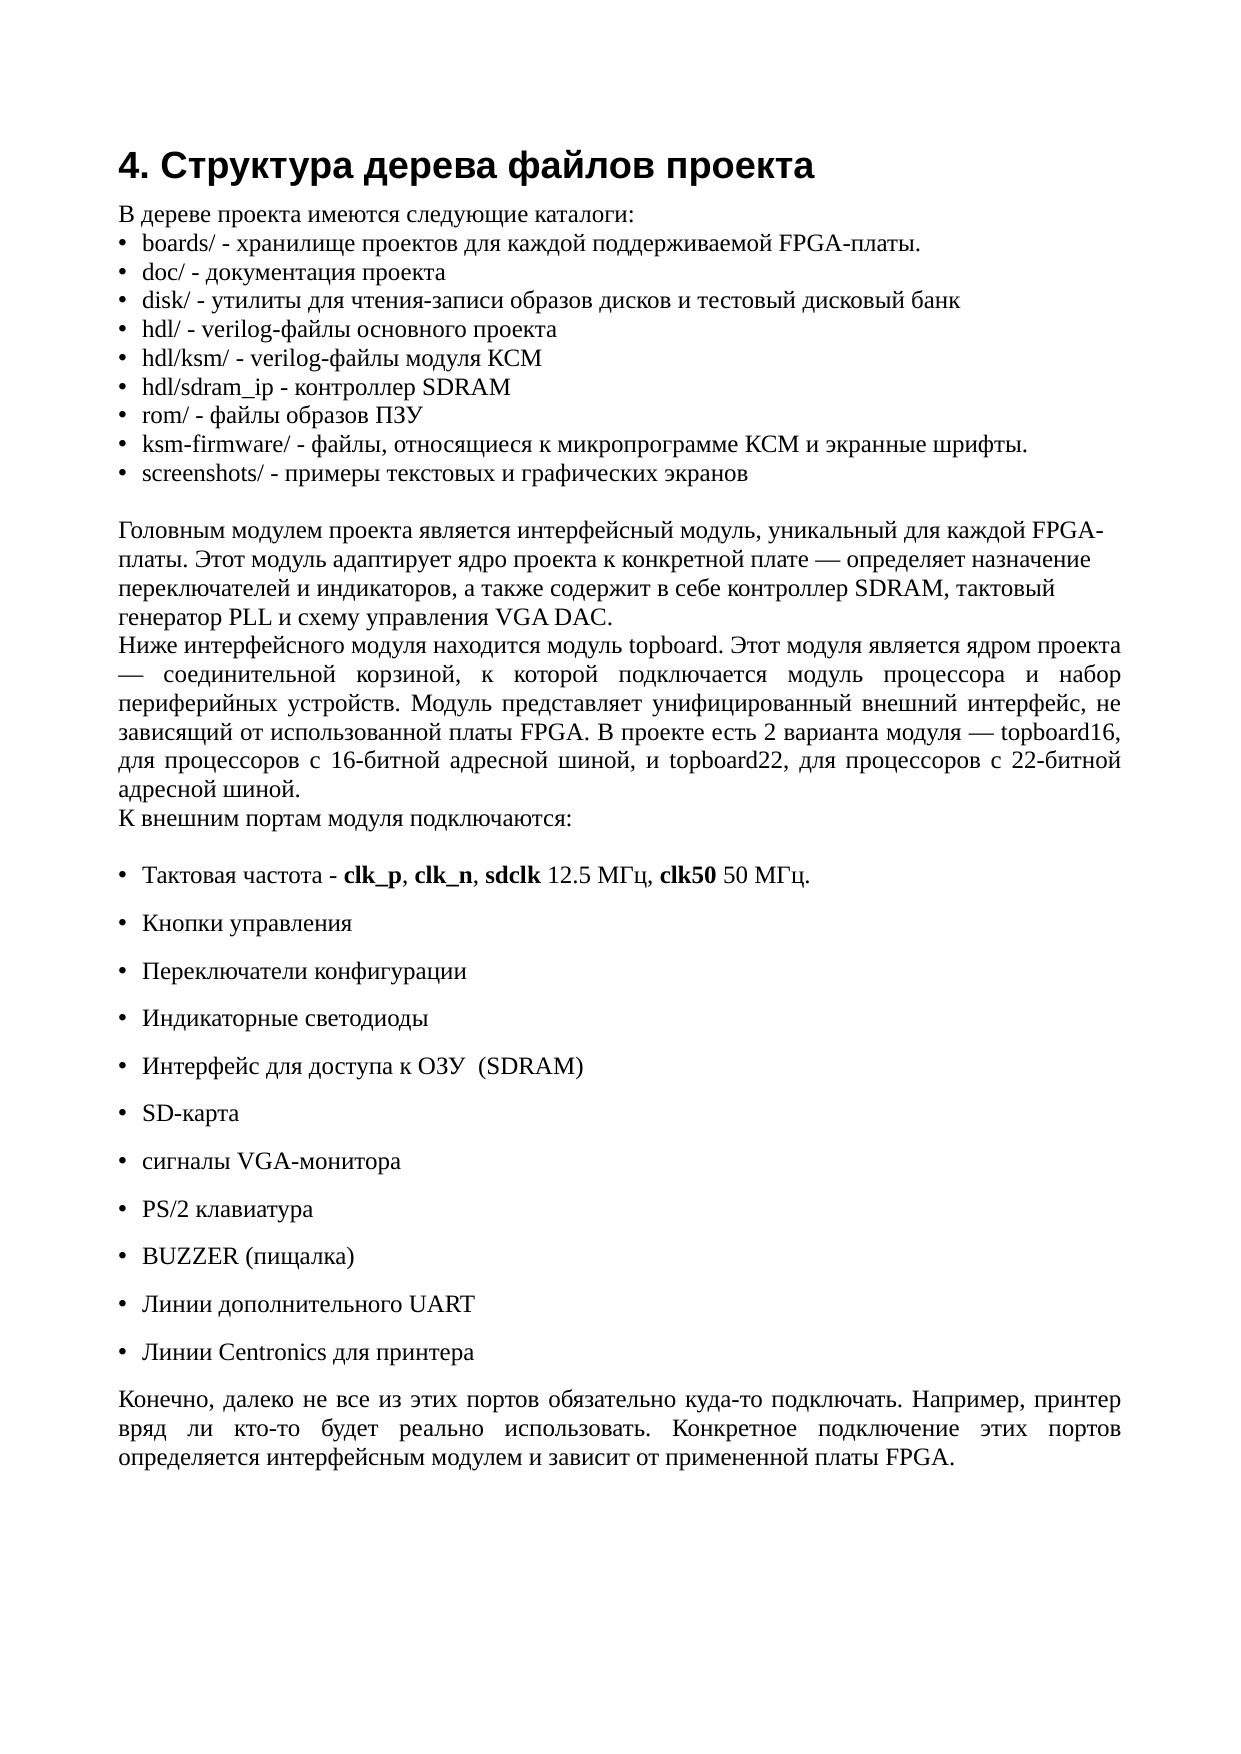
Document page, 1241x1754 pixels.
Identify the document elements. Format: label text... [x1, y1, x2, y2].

subtitle 4. Структура дерева файлов проекта [118, 143, 1122, 187]
text В дереве проекта имеются следующие каталоги: [118, 199, 1122, 228]
list Линии Centronics для принтера [118, 1337, 1122, 1365]
text Ниже интерфейсного модуля находится модуль topboard. Этот модуля является ядром проекта — соединительной корзиной, к которой подключается модуль процессора и набор периферийных устройств. Модуль представляет унифицированный внешний интерфейс, не зависящий от использованной платы FPGA. В проекте есть 2 варианта модуля — topboard16, для процессоров с 16-битной адресной шиной, и topboard22, для процессоров с 22-битной адресной шиной. [118, 631, 1122, 803]
list BUZZER (пищалка) [118, 1241, 1122, 1270]
list hdl/sdram_ip - контроллер SDRAM [118, 372, 1122, 401]
text Головным модулем проекта является интерфейсный модуль, уникальный для каждой FPGA-платы. Этот модуль адаптирует ядро проекта к конкретной плате — определяет назначение переключателей и индикаторов, а также содержит в себе контроллер SDRAM, тактовый генератор PLL и схему управления VGA DAC. [118, 516, 1122, 631]
list hdl/ksm/ - verilog-файлы модуля КСМ [118, 343, 1122, 372]
text Конечно, далеко не все из этих портов обязательно куда-то подключать. Например, принтер вряд ли кто-то будет реально использовать. Конкретное подключение этих портов определяется интерфейсным модулем и зависит от примененной платы FPGA. [118, 1384, 1122, 1470]
list ksm-firmware/ - файлы, относящиеся к микропрограмме КСМ и экранные шрифты. [118, 429, 1122, 458]
list SD-карта [118, 1098, 1122, 1127]
list doc/ - документация проекта [118, 257, 1122, 286]
text К внешним портам модуля подключаются: [118, 803, 1122, 832]
list rom/ - файлы образов ПЗУ [118, 401, 1122, 429]
list сигналы VGA-монитора [118, 1146, 1122, 1175]
list Переключатели конфигурации [118, 956, 1122, 984]
list Индикаторные светодиоды [118, 1003, 1122, 1032]
list Интерфейс для доступа к ОЗУ (SDRAM) [118, 1051, 1122, 1080]
list disk/ - утилиты для чтения-записи образов дисков и тестовый дисковый банк [118, 286, 1122, 314]
list Линии дополнительного UART [118, 1289, 1122, 1318]
list Тактовая частота - clk_p, clk_n, sdclk 12.5 МГц, clk50 50 МГц. [118, 861, 1122, 889]
list Кнопки управления [118, 908, 1122, 937]
list boards/ - хранилище проектов для каждой поддерживаемой FPGA-платы. [118, 228, 1122, 257]
list screenshots/ - примеры текстовых и графических экранов [118, 458, 1122, 487]
list hdl/ - verilog-файлы основного проекта [118, 314, 1122, 343]
list PS/2 клавиатура [118, 1194, 1122, 1222]
